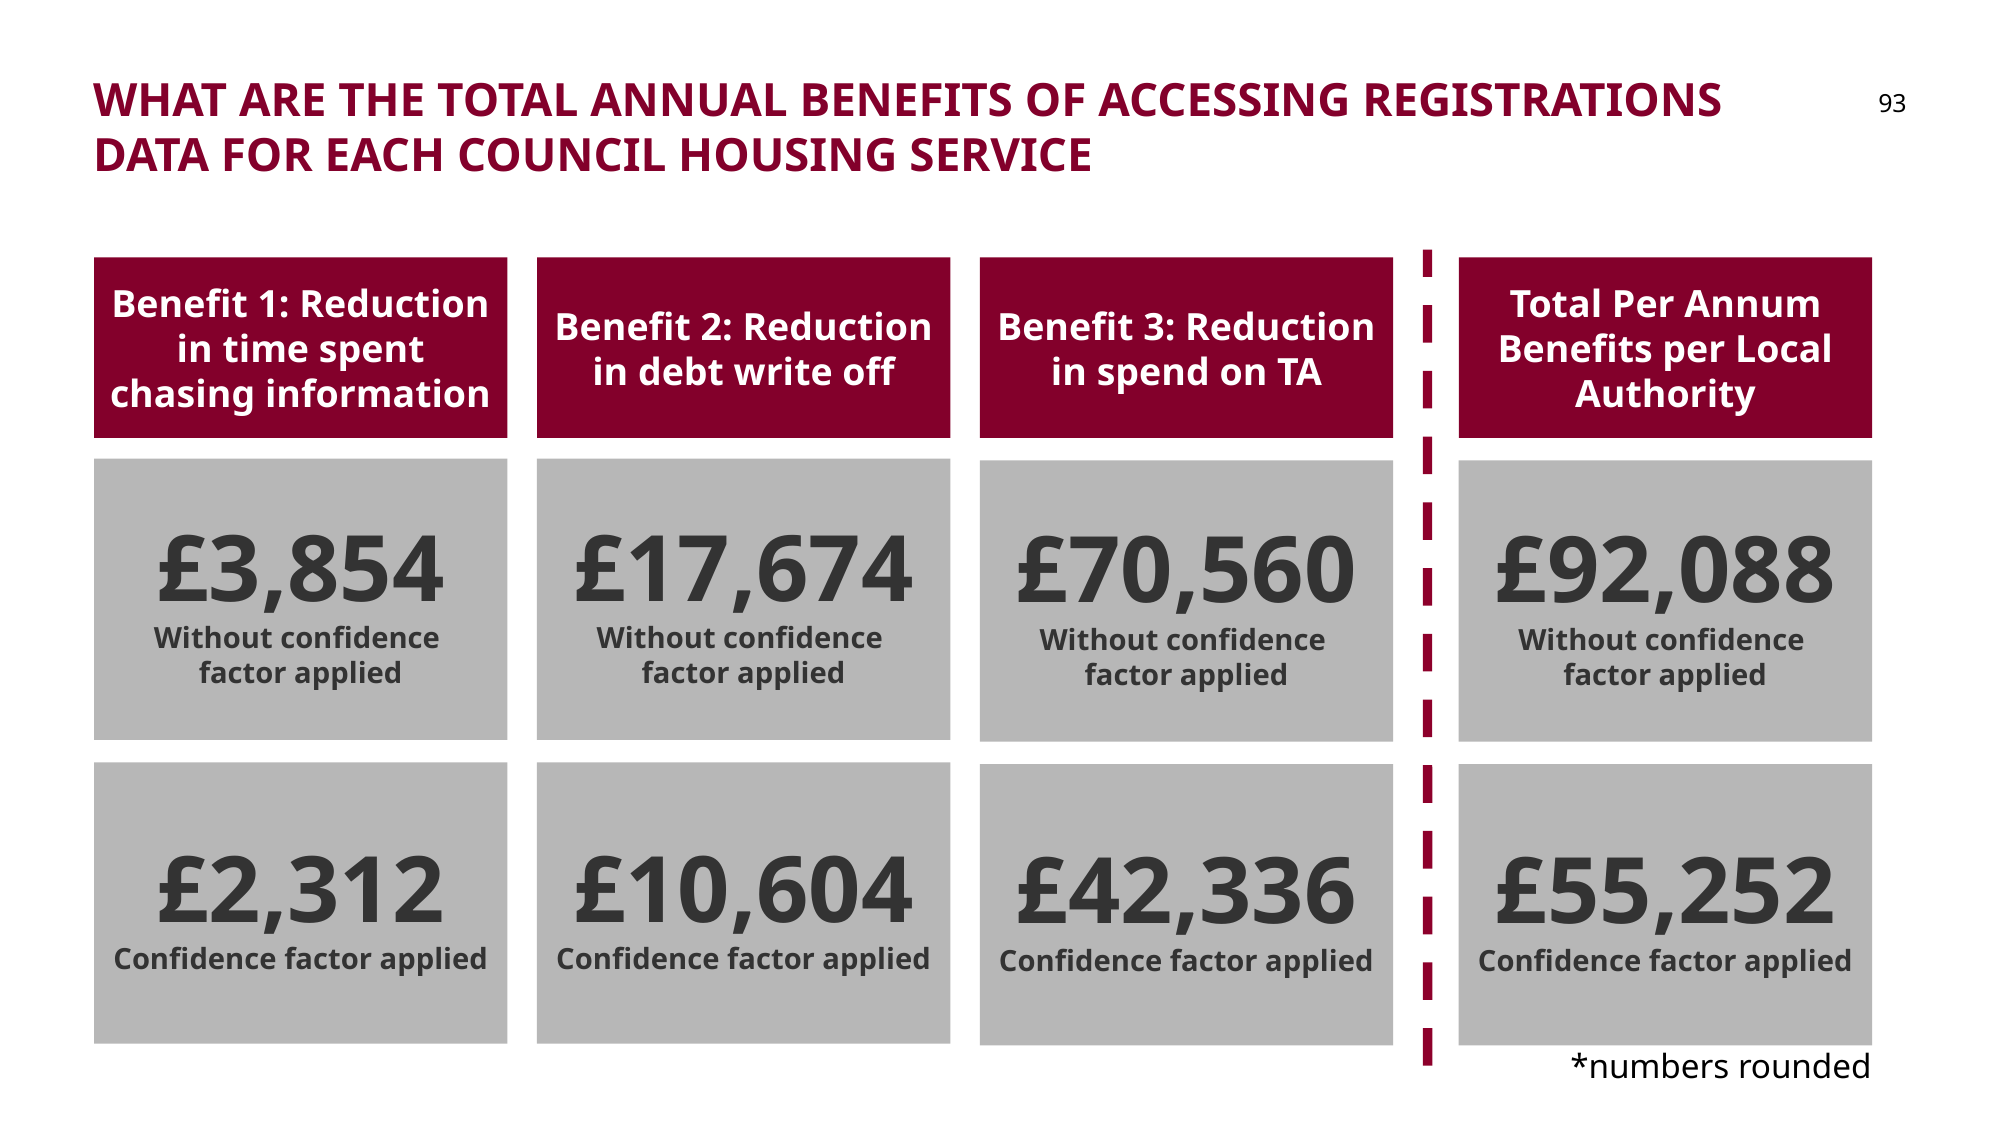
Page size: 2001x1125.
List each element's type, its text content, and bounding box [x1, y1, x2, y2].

text_box £17,674 Without confidence factor applied [536, 458, 951, 740]
text_box £10,604 Confidence factor applied [536, 762, 951, 1044]
text_box *numbers rounded [1458, 1045, 1873, 1086]
title WHAT ARE THE TOTAL ANNUAL BENEFITS OF ACCESSING REGISTRATIONS DATA FOR EACH COUNCIL HOUSING SERVICE [93, 70, 1809, 220]
text_box Total Per Annum Benefits per Local Authority [1458, 257, 1873, 438]
text_box £42,336 Confidence factor applied [979, 764, 1394, 1046]
text_box Benefit 1: Reduction in time spent chasing information [94, 257, 508, 438]
text_box £70,560 Without confidence factor applied [979, 460, 1394, 742]
slide_number [1850, 87, 1907, 148]
text_box Benefit 2: Reduction in debt write off [537, 257, 951, 438]
text_box Benefit 3: Reduction in spend on TA [979, 257, 1394, 438]
text_box £55,252 Confidence factor applied [1458, 764, 1873, 1045]
text_box £3,854 Without confidence factor applied [94, 458, 508, 740]
text_box £2,312 Confidence factor applied [94, 762, 508, 1044]
text_box £92,088 Without confidence factor applied [1458, 460, 1873, 742]
